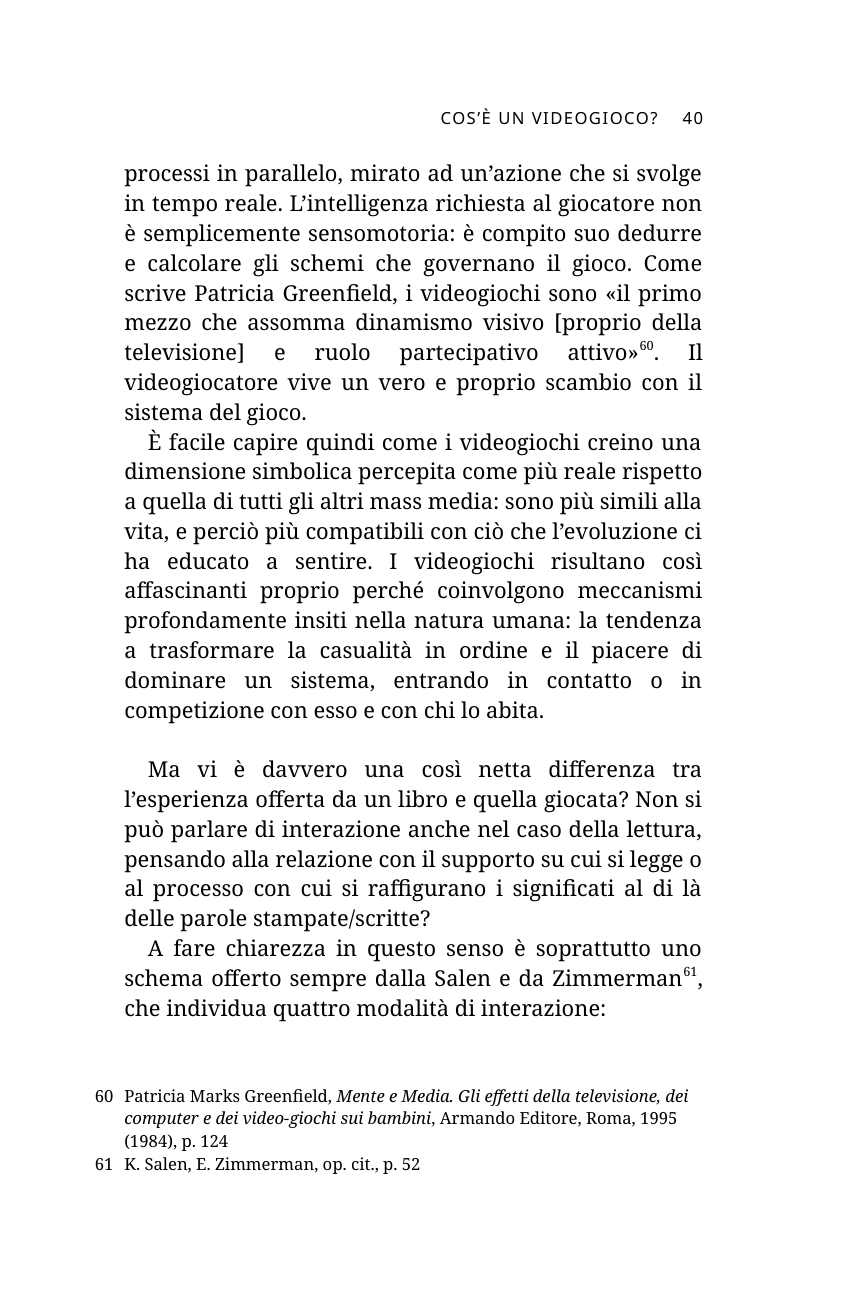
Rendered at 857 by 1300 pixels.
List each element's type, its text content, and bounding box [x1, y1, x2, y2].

text K. Salen, E. Zimmerman, op. cit., p. 52 [94, 1152, 703, 1175]
text A fare chiarezza in questo senso è soprattutto uno schema offerto sempre dalla Salen e da Zimmerman, che individua quattro modalità di interazione: [124, 933, 703, 1022]
text Patricia Marks Greenfield, Mente e Media. Gli effetti della televisione, dei computer e dei video-giochi sui bambini, Armando Editore, Roma, 1995 (1984), p. 124 [94, 1084, 703, 1152]
text È facile capire quindi come i videogiochi creino una dimensione simbolica percepita come più reale rispetto a quella di tutti gli altri mass media: sono più simili alla vita, e perciò più compatibili con ciò che l’evoluzione ci ha educato a sentire. I videogiochi risultano così affascinanti proprio perché coinvolgono meccanismi profondamente insiti nella natura umana: la tendenza a trasformare la casualità in ordine e il piacere di dominare un sistema, entrando in contatto o in competizione con esso e con chi lo abita. [124, 427, 703, 724]
text processi in parallelo, mirato ad un’azione che si svolge in tempo reale. L’intelligenza richiesta al giocatore non è semplicemente sensomotoria: è compito suo dedurre e calcolare gli schemi che governano il gioco. Come scrive Patricia Greenfield, i videogiochi sono «il primo mezzo che assomma dinamismo visivo [proprio della televisione] e ruolo partecipativo attivo». Il videogiocatore vive un vero e proprio scambio con il sistema del gioco. [124, 158, 703, 427]
text Ma vi è davvero una così netta differenza tra l’esperienza offerta da un libro e quella giocata? Non si può parlare di interazione anche nel caso della lettura, pensando alla relazione con il supporto su cui si legge o al processo con cui si raffigurano i significati al di là delle parole stampate/scritte? [124, 754, 703, 933]
